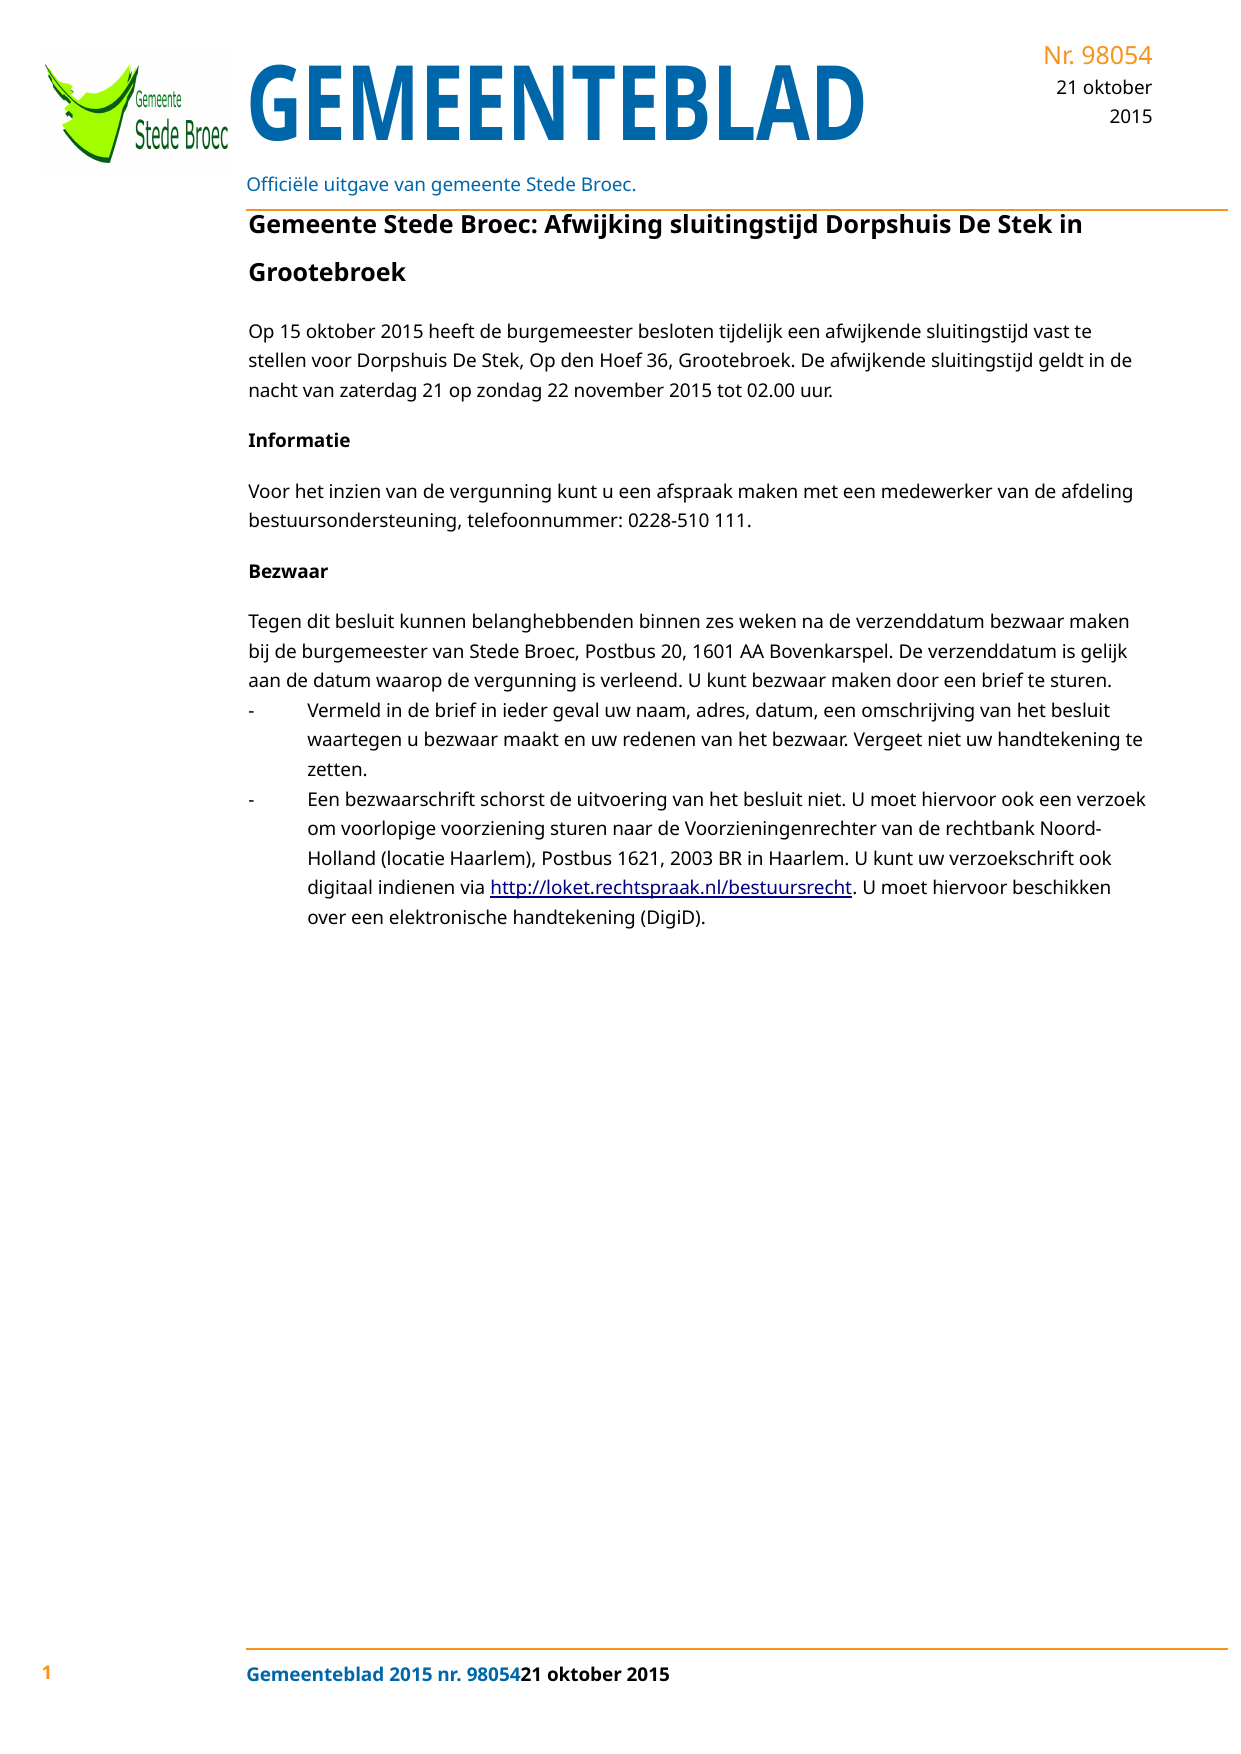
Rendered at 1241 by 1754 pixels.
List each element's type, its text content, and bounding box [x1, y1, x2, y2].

text Voor het inzien van de vergunning kunt u een afspraak maken met een medewerker van de afdeling bestuursondersteuning, telefoonnummer: 0228-510 111. [248, 478, 1152, 533]
picture [41, 47, 231, 172]
text Gemeente Stede Broec: Afwijking sluitingstijd Dorpshuis De Stek in Grootebroek [248, 211, 1152, 288]
text Tegen dit besluit kunnen belanghebbenden binnen zes weken na de verzenddatum bezwaar maken bij de burgemeester van Stede Broec, Postbus 20, 1601 AA Bovenkarspel. De verzenddatum is gelijk aan de datum waarop de vergunning is verleend. U kunt bezwaar maken door een brief te sturen. [248, 608, 1152, 693]
list Vermeld in de brief in ieder geval uw naam, adres, datum, een omschrijving van het besluit waartegen u bezwaar maakt en uw redenen van het bezwaar. Vergeet niet uw handtekening te zetten. [248, 697, 1152, 782]
list Een bezwaarschrift schorst de uitvoering van het besluit niet. U moet hiervoor ook een verzoek om voorlopige voorziening sturen naar de Voorzieningenrechter van de rechtbank Noord-Holland (locatie Haarlem), Postbus 1621, 2003 BR in Haarlem. U kunt uw verzoekschrift ook digitaal indienen via http://loket.rechtspraak.nl/bestuursrecht. U moet hiervoor beschikken over een elektronische handtekening (DigiD). [248, 786, 1152, 930]
text Informatie [248, 427, 1152, 453]
text Op 15 oktober 2015 heeft de burgemeester besloten tijdelijk een afwijkende sluitingstijd vast te stellen voor Dorpshuis De Stek, Op den Hoef 36, Grootebroek. De afwijkende sluitingstijd geldt in de nacht van zaterdag 21 op zondag 22 november 2015 tot 02.00 uur. [248, 318, 1152, 403]
text Bezwaar [248, 558, 1152, 584]
